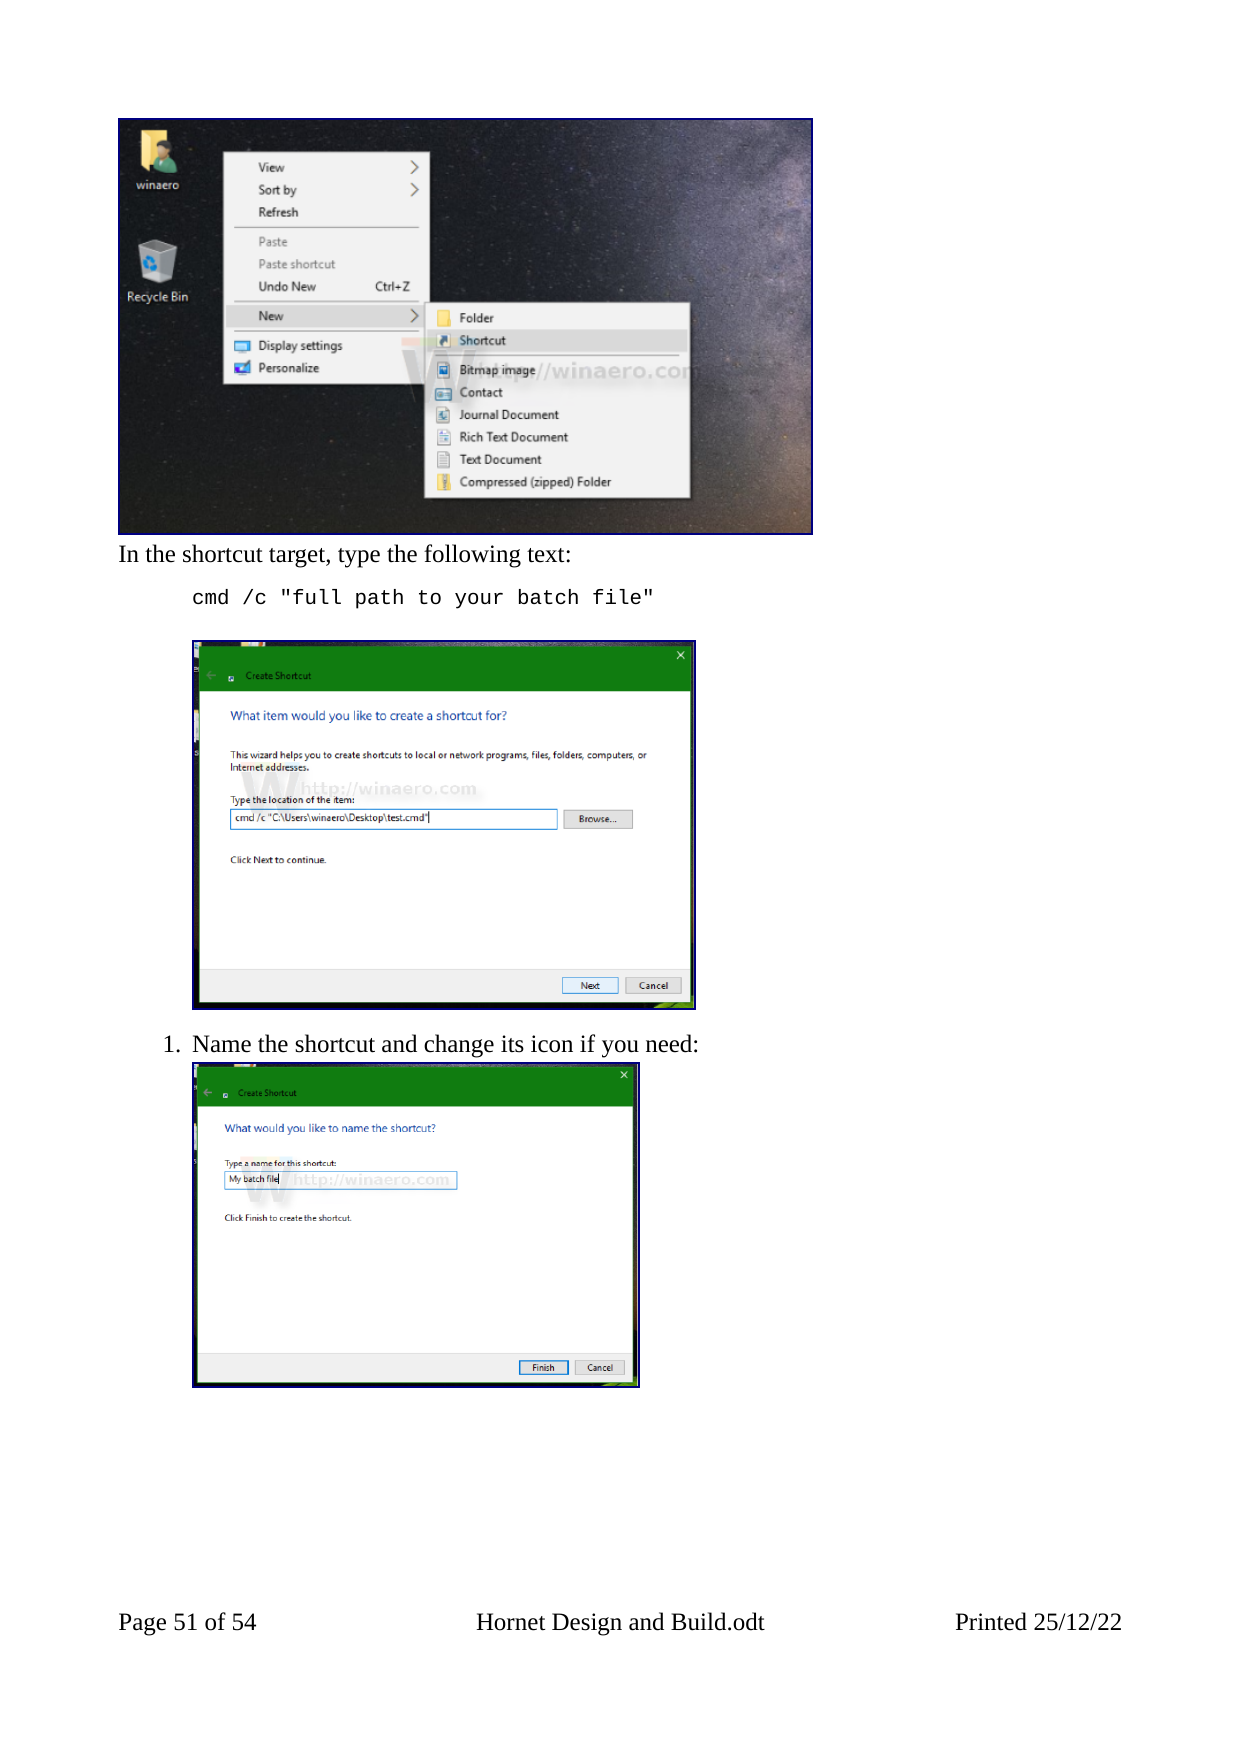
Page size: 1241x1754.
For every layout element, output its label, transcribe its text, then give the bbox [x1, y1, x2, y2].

picture [194, 1064, 638, 1386]
list Name the shortcut and change its icon if you need: [162, 1029, 1122, 1064]
picture [120, 120, 811, 533]
text In the shortcut target, type the following text: [118, 539, 1122, 568]
picture [194, 642, 694, 1008]
list cmd /c "full path to your batch file" [162, 587, 1122, 611]
